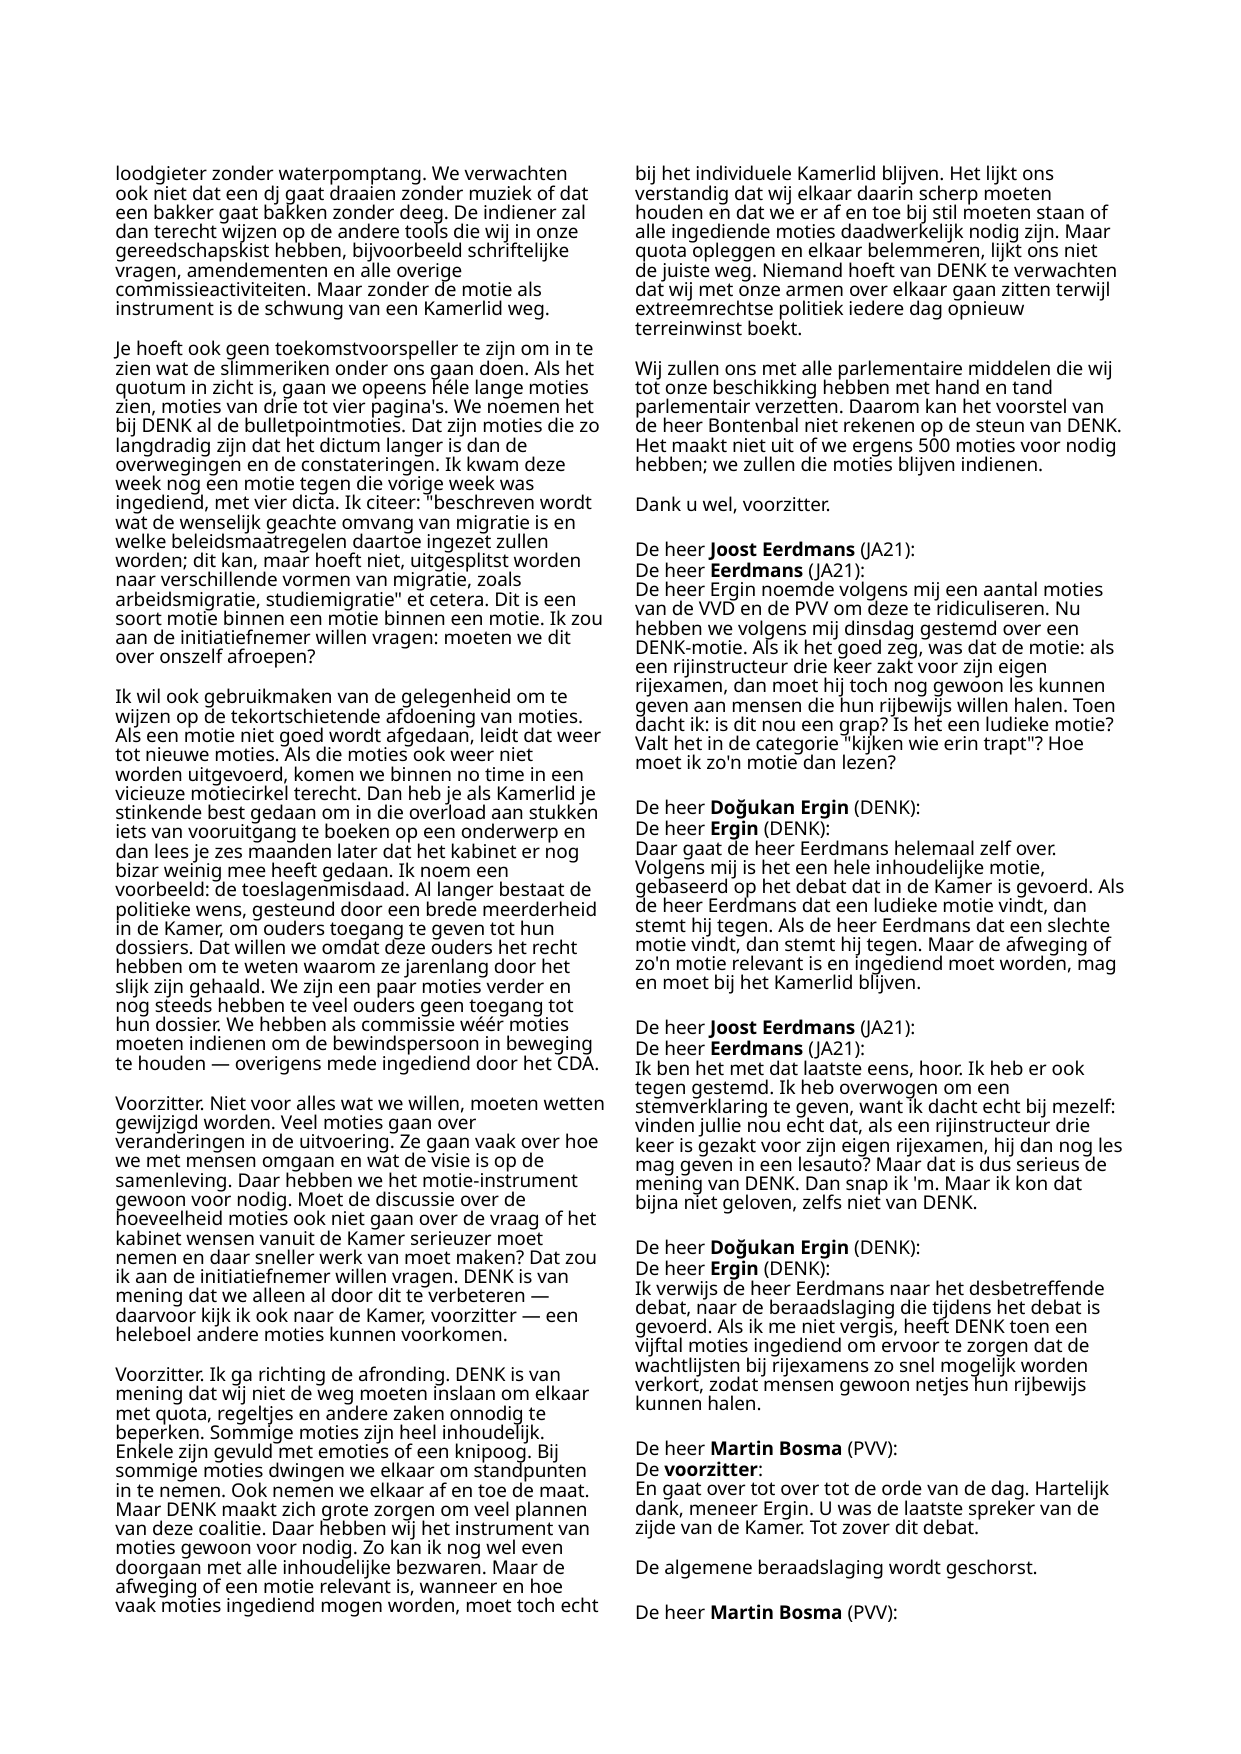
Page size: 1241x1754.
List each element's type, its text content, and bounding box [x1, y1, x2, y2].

text Dank u wel, voorzitter. [635, 496, 1125, 515]
text De heer Joost Eerdmans (JA21): [635, 1014, 1125, 1040]
text Ik wil ook gebruikmaken van de gelegenheid om te wijzen op de tekortschietende afdoening van moties. Als een motie niet goed wordt afgedaan, leidt dat weer tot nieuwe moties. Als die moties ook weer niet worden uitgevoerd, komen we binnen no time in een vicieuze motiecirkel terecht. Dan heb je als Kamerlid je stinkende best gedaan om in die overload aan stukken iets van vooruitgang te boeken op een onderwerp en dan lees je zes maanden later dat het kabinet er nog bizar weinig mee heeft gedaan. Ik noem een voorbeeld: de toeslagenmisdaad. Al langer bestaat de politieke wens, gesteund door een brede meerderheid in de Kamer, om ouders toegang te geven tot hun dossiers. Dat willen we omdat deze ouders het recht hebben om te weten waarom ze jarenlang door het slijk zijn gehaald. We zijn een paar moties verder en nog steeds hebben te veel ouders geen toegang tot hun dossier. We hebben als commissie wéér moties moeten indienen om de bewindspersoon in beweging te houden — overigens mede ingediend door het CDA. [115, 688, 605, 1074]
text De algemene beraadslaging wordt geschorst. [635, 1559, 1125, 1578]
text loodgieter zonder waterpomptang. We verwachten ook niet dat een dj gaat draaien zonder muziek of dat een bakker gaat bakken zonder deeg. De indiener zal dan terecht wijzen op de andere tools die wij in onze gereedschapskist hebben, bijvoorbeeld schriftelijke vragen, amendementen en alle overige commissieactiviteiten. Maar zonder de motie als instrument is de schwung van een Kamerlid weg. [115, 165, 605, 319]
text De heer Martin Bosma (PVV): [635, 1435, 1125, 1461]
text Wij zullen ons met alle parlementaire middelen die wij tot onze beschikking hebben met hand en tand parlementair verzetten. Daarom kan het voorstel van de heer Bontenbal niet rekenen op de steun van DENK. Het maakt niet uit of we ergens 500 moties voor nodig hebben; we zullen die moties blijven indienen. [635, 359, 1125, 475]
text De heer Doğukan Ergin (DENK): [635, 1234, 1125, 1260]
text Voorzitter. Ik ga richting de afronding. DENK is van mening dat wij niet de weg moeten inslaan om elkaar met quota, regeltjes en andere zaken onnodig te beperken. Sommige moties zijn heel inhoudelijk. Enkele zijn gevuld met emoties of een knipoog. Bij sommige moties dwingen we elkaar om standpunten in te nemen. Ook nemen we elkaar af en toe de maat. Maar DENK maakt zich grote zorgen om veel plannen van deze coalitie. Daar hebben wij het instrument van moties gewoon voor nodig. Zo kan ik nog wel even doorgaan met alle inhoudelijke bezwaren. Maar de afweging of een motie relevant is, wanneer en hoe vaak moties ingediend mogen worden, moet toch echt [115, 1366, 605, 1616]
text De heer Joost Eerdmans (JA21): [635, 536, 1125, 562]
text Je hoeft ook geen toekomstvoorspeller te zijn om in te zien wat de slimmeriken onder ons gaan doen. Als het quotum in zicht is, gaan we opeens héle lange moties zien, moties van drie tot vier pagina's. We noemen het bij DENK al de bulletpointmoties. Dat zijn moties die zo langdradig zijn dat het dictum langer is dan de overwegingen en de constateringen. Ik kwam deze week nog een motie tegen die vorige week was ingediend, met vier dicta. Ik citeer: "beschreven wordt wat de wenselijk geachte omvang van migratie is en welke beleidsmaatregelen daartoe ingezet zullen worden; dit kan, maar hoeft niet, uitgesplitst worden naar verschillende vormen van migratie, zoals arbeidsmigratie, studiemigratie" et cetera. Dit is een soort motie binnen een motie binnen een motie. Ik zou aan de initiatiefnemer willen vragen: moeten we dit over onszelf afroepen? [115, 340, 605, 668]
text Ik verwijs de heer Eerdmans naar het desbetreffende debat, naar de beraadslaging die tijdens het debat is gevoerd. Als ik me niet vergis, heeft DENK toen een vijftal moties ingediend om ervoor te zorgen dat de wachtlijsten bij rijexamens zo snel mogelijk worden verkort, zodat mensen gewoon netjes hun rijbewijs kunnen halen. [635, 1279, 1125, 1414]
text De heer Ergin (DENK): [635, 1260, 1125, 1279]
text Voorzitter. Niet voor alles wat we willen, moeten wetten gewijzigd worden. Veel moties gaan over veranderingen in de uitvoering. Ze gaan vaak over hoe we met mensen omgaan en wat de visie is op de samenleving. Daar hebben we het motie-instrument gewoon voor nodig. Moet de discussie over de hoeveelheid moties ook niet gaan over de vraag of het kabinet wensen vanuit de Kamer serieuzer moet nemen en daar sneller werk van moet maken? Dat zou ik aan de initiatiefnemer willen vragen. DENK is van mening dat we alleen al door dit te verbeteren — daarvoor kijk ik ook naar de Kamer, voorzitter — een heleboel andere moties kunnen voorkomen. [115, 1095, 605, 1345]
text De voorzitter: [635, 1461, 1125, 1480]
text De heer Eerdmans (JA21): [635, 562, 1125, 581]
text De heer Martin Bosma (PVV): [635, 1599, 1125, 1624]
text En gaat over tot over tot de orde van de dag. Hartelijk dank, meneer Ergin. U was de laatste spreker van de zijde van de Kamer. Tot zover dit debat. [635, 1480, 1125, 1538]
text De heer Ergin (DENK): [635, 820, 1125, 839]
text Ik ben het met dat laatste eens, hoor. Ik heb er ook tegen gestemd. Ik heb overwogen om een stemverklaring te geven, want ik dacht echt bij mezelf: vinden jullie nou echt dat, als een rijinstructeur drie keer is gezakt voor zijn eigen rijexamen, hij dan nog les mag geven in een lesauto? Maar dat is dus serieus de mening van DENK. Dan snap ik 'm. Maar ik kon dat bijna niet geloven, zelfs niet van DENK. [635, 1059, 1125, 1214]
text Daar gaat de heer Eerdmans helemaal zelf over. Volgens mij is het een hele inhoudelijke motie, gebaseerd op het debat dat in de Kamer is gevoerd. Als de heer Eerdmans dat een ludieke motie vindt, dan stemt hij tegen. Als de heer Eerdmans dat een slechte motie vindt, dan stemt hij tegen. Maar de afweging of zo'n motie relevant is en ingediend moet worden, mag en moet bij het Kamerlid blijven. [635, 839, 1125, 994]
text De heer Doğukan Ergin (DENK): [635, 794, 1125, 820]
text bij het individuele Kamerlid blijven. Het lijkt ons verstandig dat wij elkaar daarin scherp moeten houden en dat we er af en toe bij stil moeten staan of alle ingediende moties daadwerkelijk nodig zijn. Maar quota opleggen en elkaar belemmeren, lijkt ons niet de juiste weg. Niemand hoeft van DENK te verwachten dat wij met onze armen over elkaar gaan zitten terwijl extreemrechtse politiek iedere dag opnieuw terreinwinst boekt. [635, 165, 1125, 339]
text De heer Eerdmans (JA21): [635, 1040, 1125, 1059]
text De heer Ergin noemde volgens mij een aantal moties van de VVD en de PVV om deze te ridiculiseren. Nu hebben we volgens mij dinsdag gestemd over een DENK-motie. Als ik het goed zeg, was dat de motie: als een rijinstructeur drie keer zakt voor zijn eigen rijexamen, dan moet hij toch nog gewoon les kunnen geven aan mensen die hun rijbewijs willen halen. Toen dacht ik: is dit nou een grap? Is het een ludieke motie? Valt het in de categorie "kijken wie erin trapt"? Hoe moet ik zo'n motie dan lezen? [635, 581, 1125, 774]
